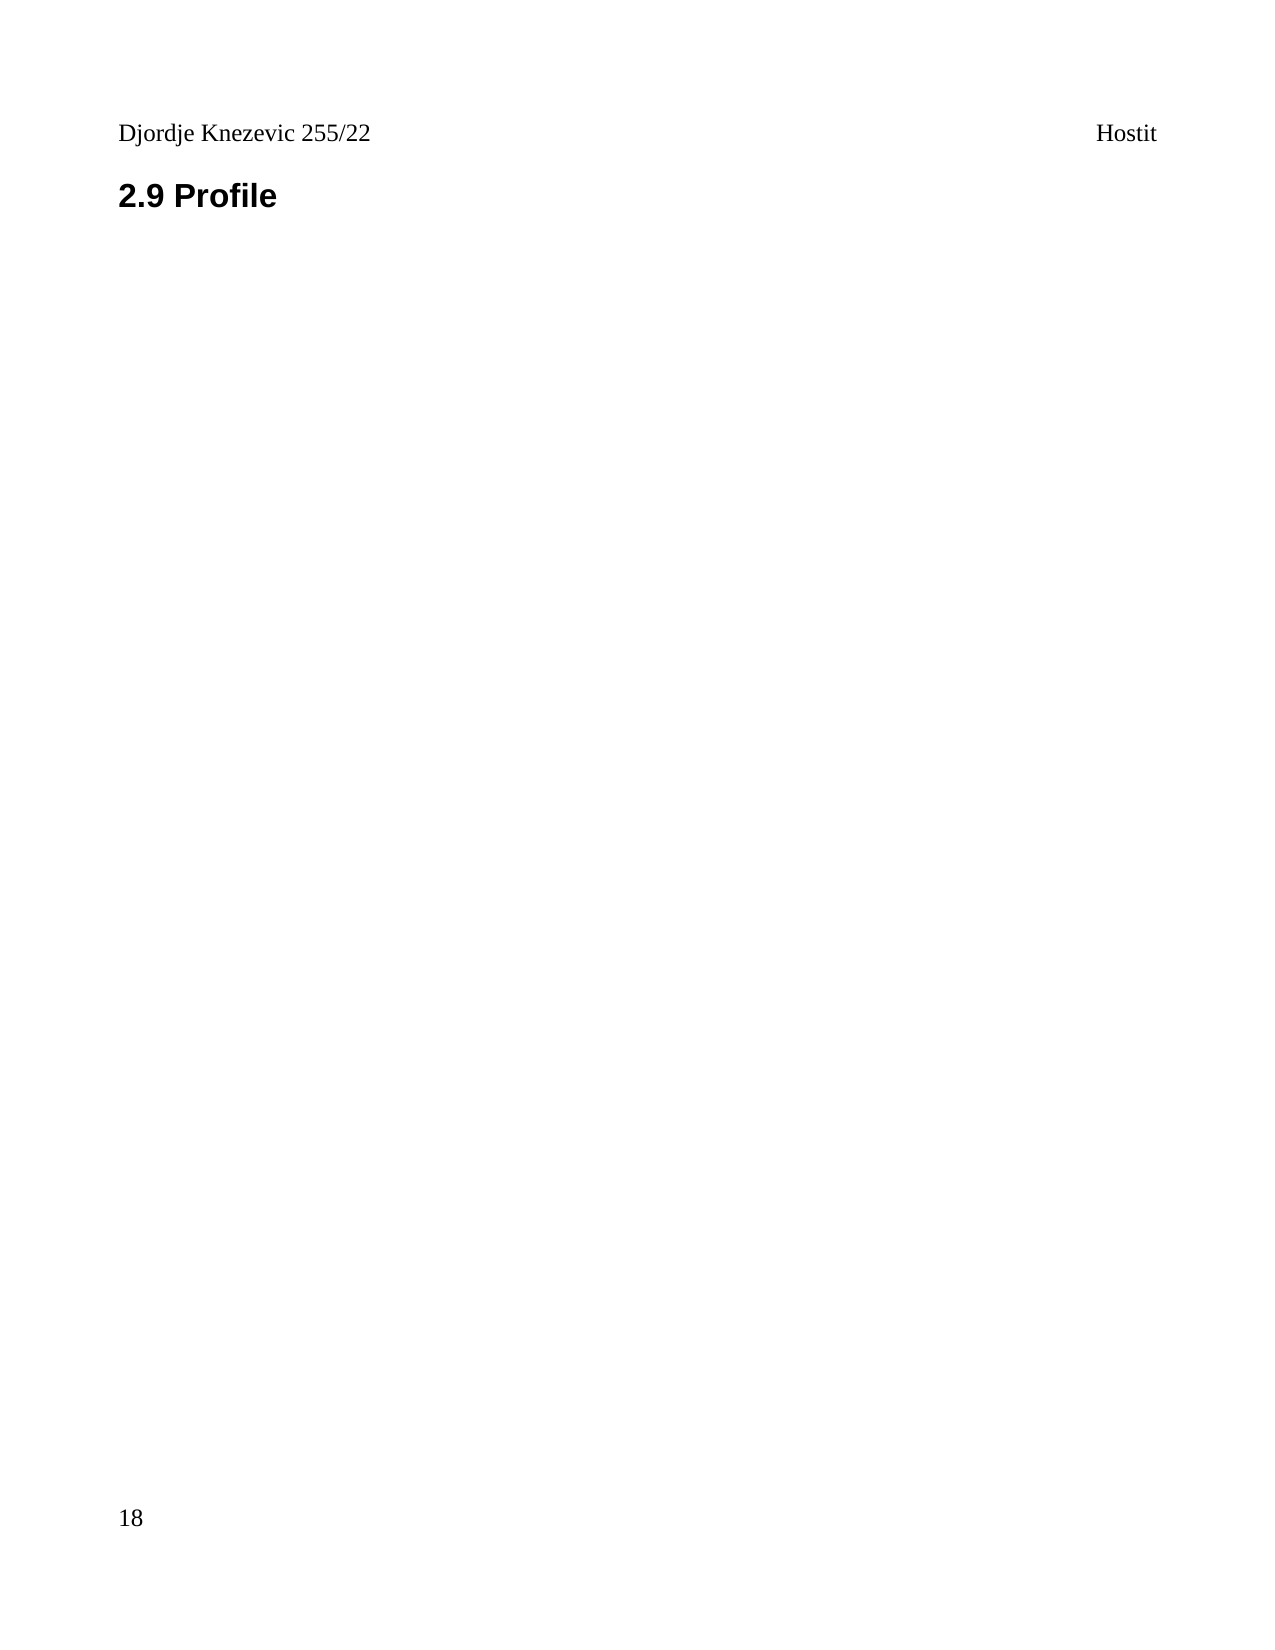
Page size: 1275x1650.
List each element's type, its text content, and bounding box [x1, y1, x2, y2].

subtitle 2.9 Profile [118, 176, 1157, 215]
